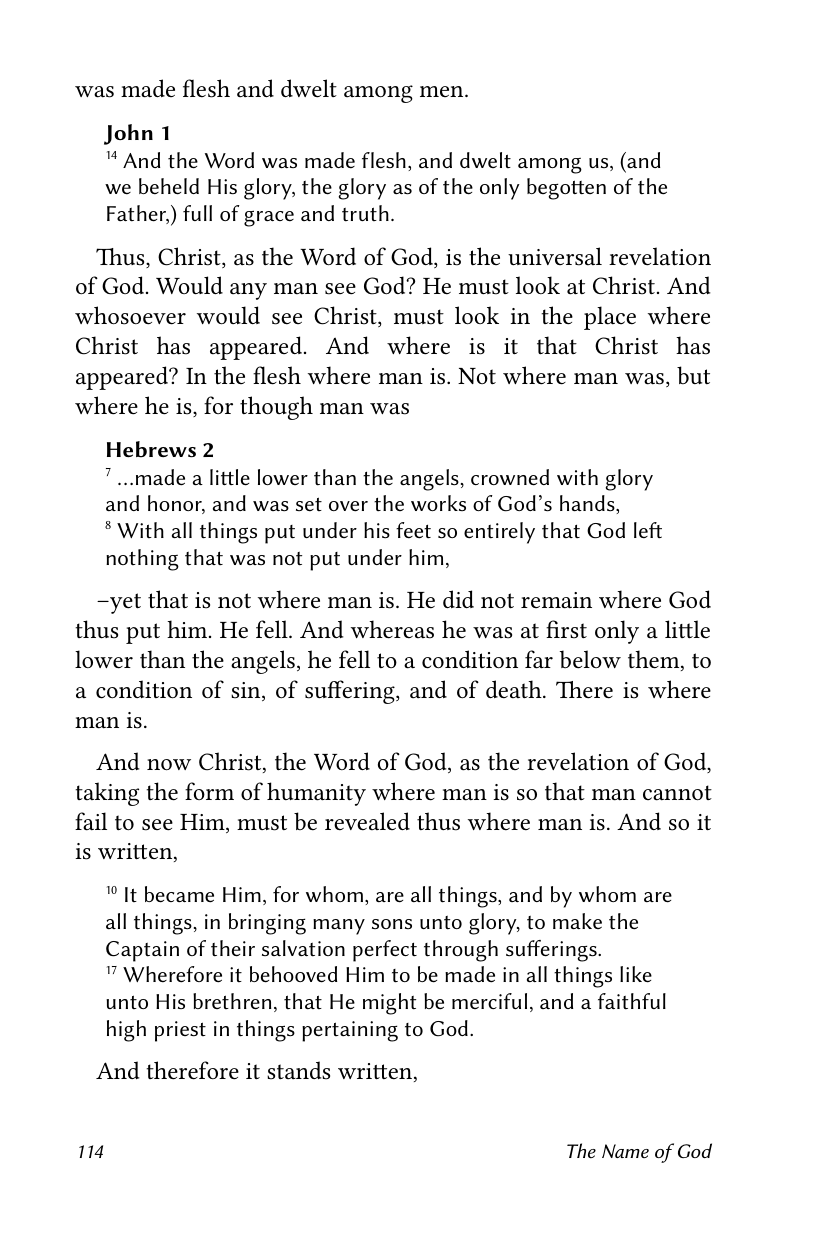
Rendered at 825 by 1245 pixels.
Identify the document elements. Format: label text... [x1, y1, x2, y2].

text was made flesh and dwelt among men. [75, 75, 712, 103]
text 10 It became Him, for whom, are all things, and by whom are all things, in bringing many sons unto glory, to make the Captain of their salvation perfect through sufferings. [105, 882, 682, 962]
text And now Christ, the Word of God, as the revelation of God, taking the form of humanity where man is so that man cannot fail to see Him, must be revealed thus where man is. And so it is written, [75, 748, 712, 866]
text 17 Wherefore it behooved Him to be made in all things like unto His brethren, that He might be merciful, and a faithful high priest in things pertaining to God. [105, 962, 682, 1042]
text 8 With all things put under his feet so entirely that God left nothing that was not put under him, [105, 518, 682, 571]
text John 1 [105, 120, 712, 146]
text 14 And the Word was made flesh, and dwelt among us, (and we beheld His glory, the glory as of the only begotten of the Father,) full of grace and truth. [105, 147, 682, 227]
text 7 ...made a little lower than the angels, crowned with glory and honor, and was set over the works of God’s hands, [105, 464, 682, 517]
text And therefore it stands written, [75, 1057, 712, 1086]
text Thus, Christ, as the Word of God, is the universal revelation of God. Would any man see God? He must look at Christ. And whosoever would see Christ, must look in the place where Christ has appeared. And where is it that Christ has appeared? In the flesh where man is. Not where man was, but where he is, for though man was [75, 242, 712, 421]
text Hebrews 2 [105, 437, 712, 463]
text –yet that is not where man is. He did not remain where God thus put him. He fell. And whereas he was at first only a little lower than the angels, he fell to a condition far below them, to a condition of sin, of suffering, and of death. There is where man is. [75, 586, 712, 734]
